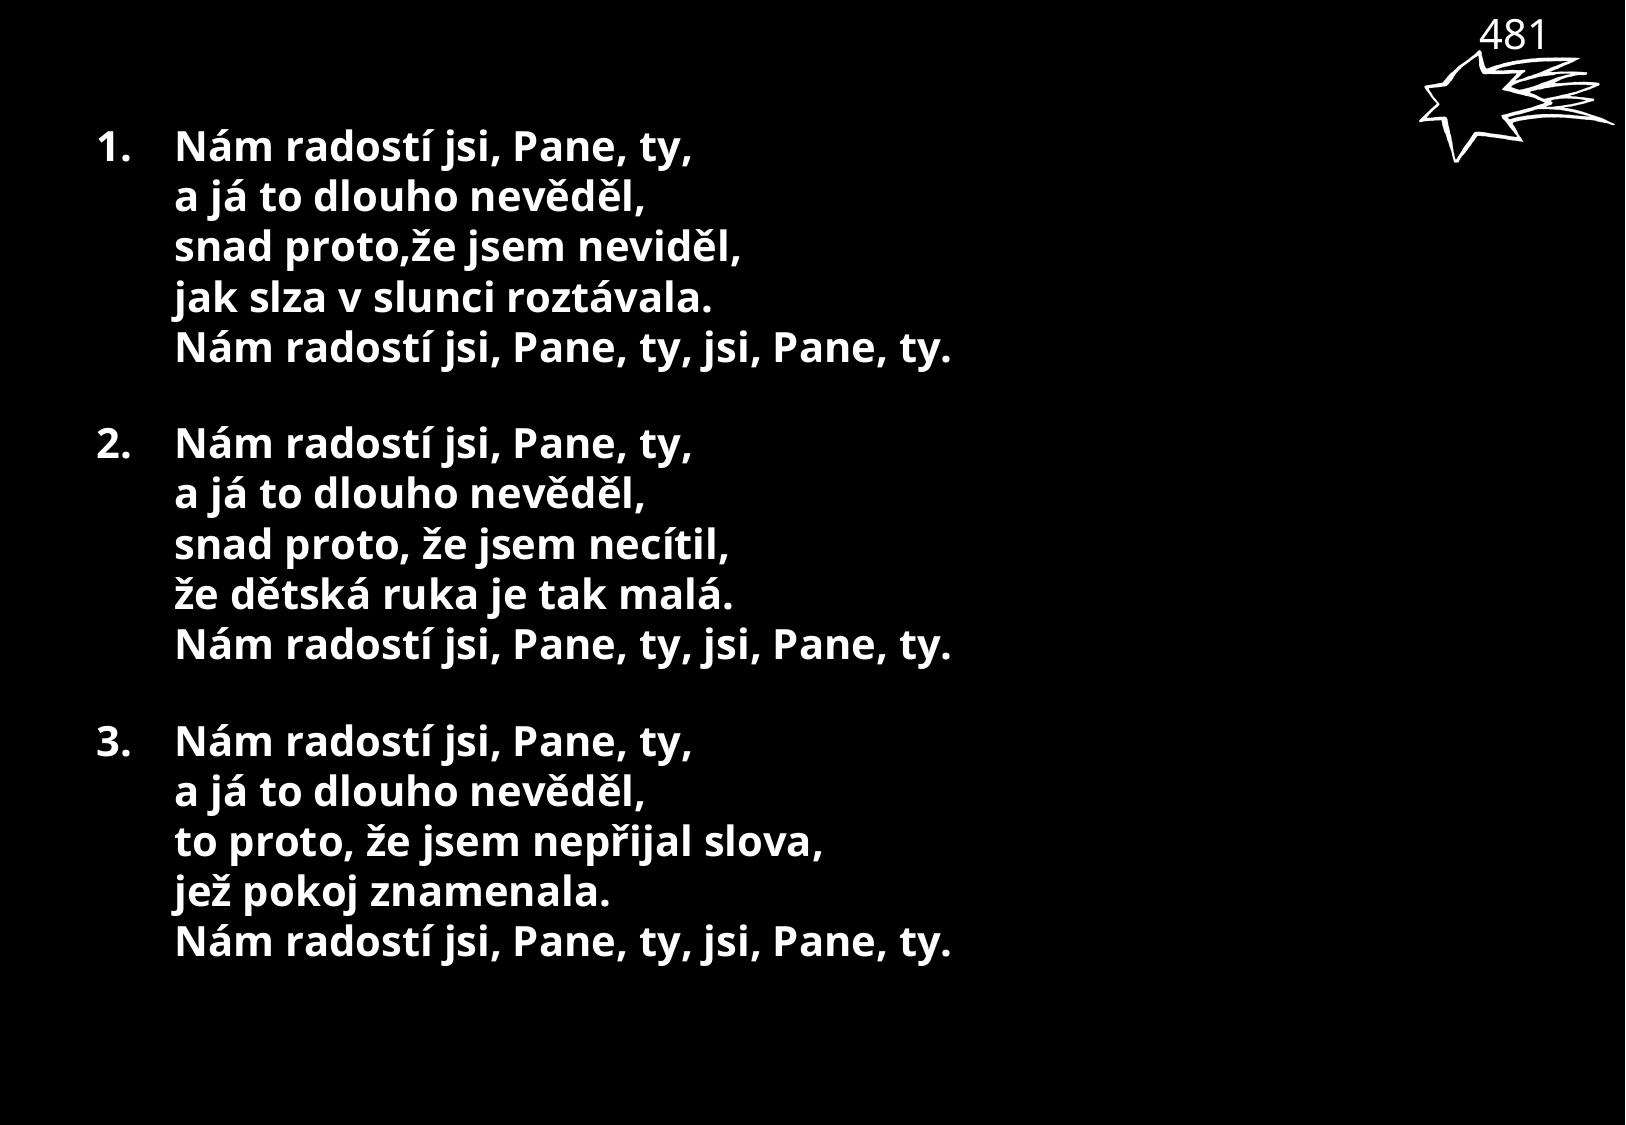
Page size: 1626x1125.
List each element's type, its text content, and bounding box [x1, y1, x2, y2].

text_box 481 [1405, 0, 1626, 66]
list 1. Nám radostí jsi, Pane, ty, a já to dlouho nevěděl, snad proto,že jsem neviděl, jak slza v slunci roztávala. Nám radostí jsi, Pane, ty, jsi, Pane, ty. 2. Nám radostí jsi, Pane, ty, a já to dlouho nevěděl, snad proto, že jsem necítil, že dětská ruka je tak malá. Nám radostí jsi, Pane, ty, jsi, Pane, ty. 3. Nám radostí jsi, Pane, ty, a já to dlouho nevěděl, to proto, že jsem nepřijal slova, jež pokoj znamenala. Nám radostí jsi, Pane, ty, jsi, Pane, ty. [81, 112, 1544, 1101]
